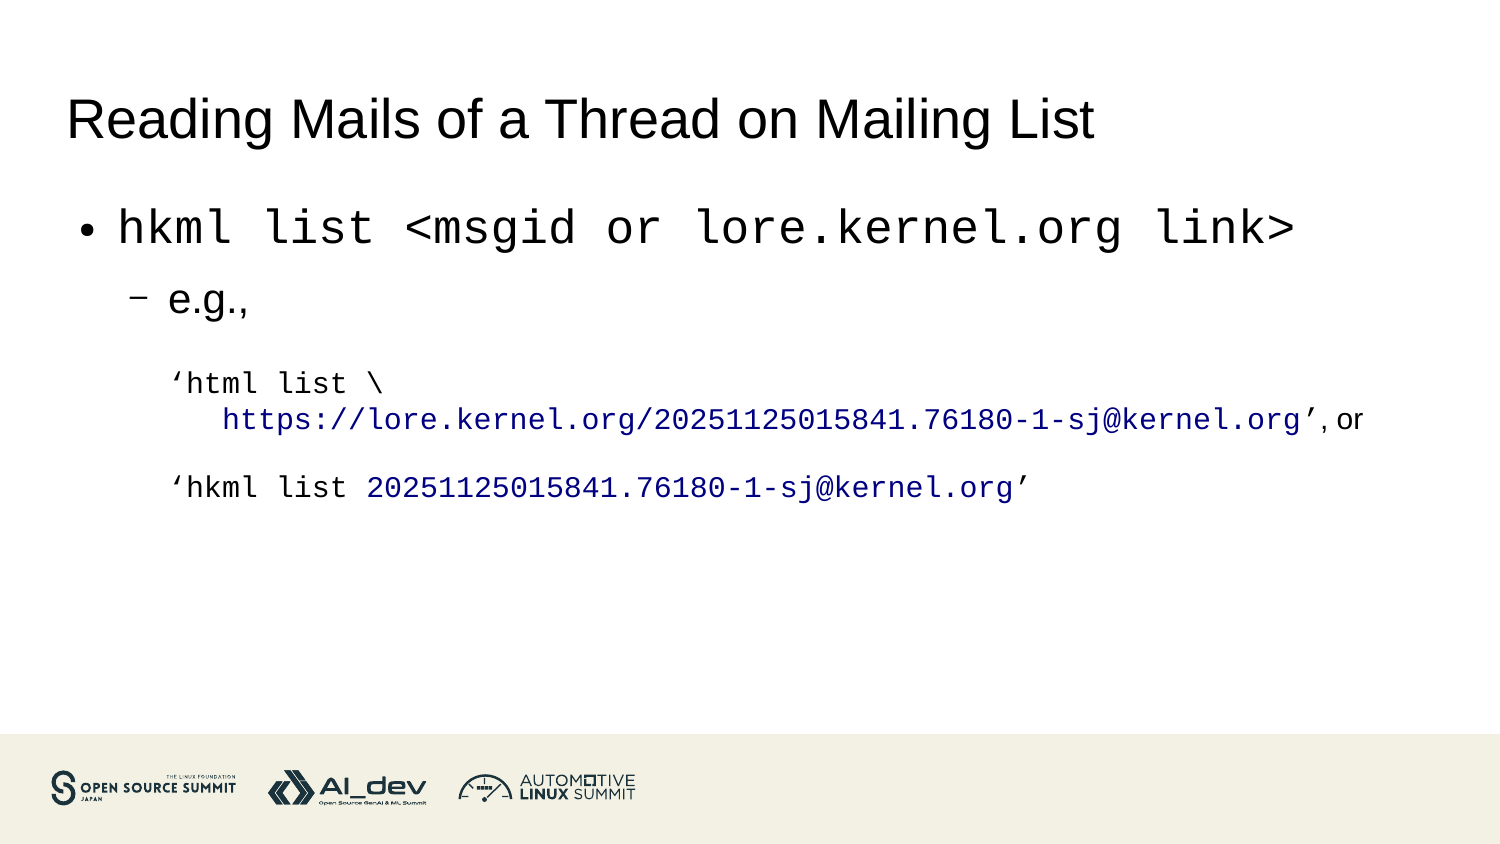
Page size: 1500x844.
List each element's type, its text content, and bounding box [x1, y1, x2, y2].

title Reading Mails of a Thread on Mailing List [51, 72, 1449, 167]
list hkml list <msgid or lore.kernel.org link> e.g., ‘html list \ https://lore.kernel.org/20251125015841.76180-1-sj@kernel.org’, or ‘hkml list 20251125015841.76180-1-sj@kernel.org’ [51, 189, 1449, 526]
